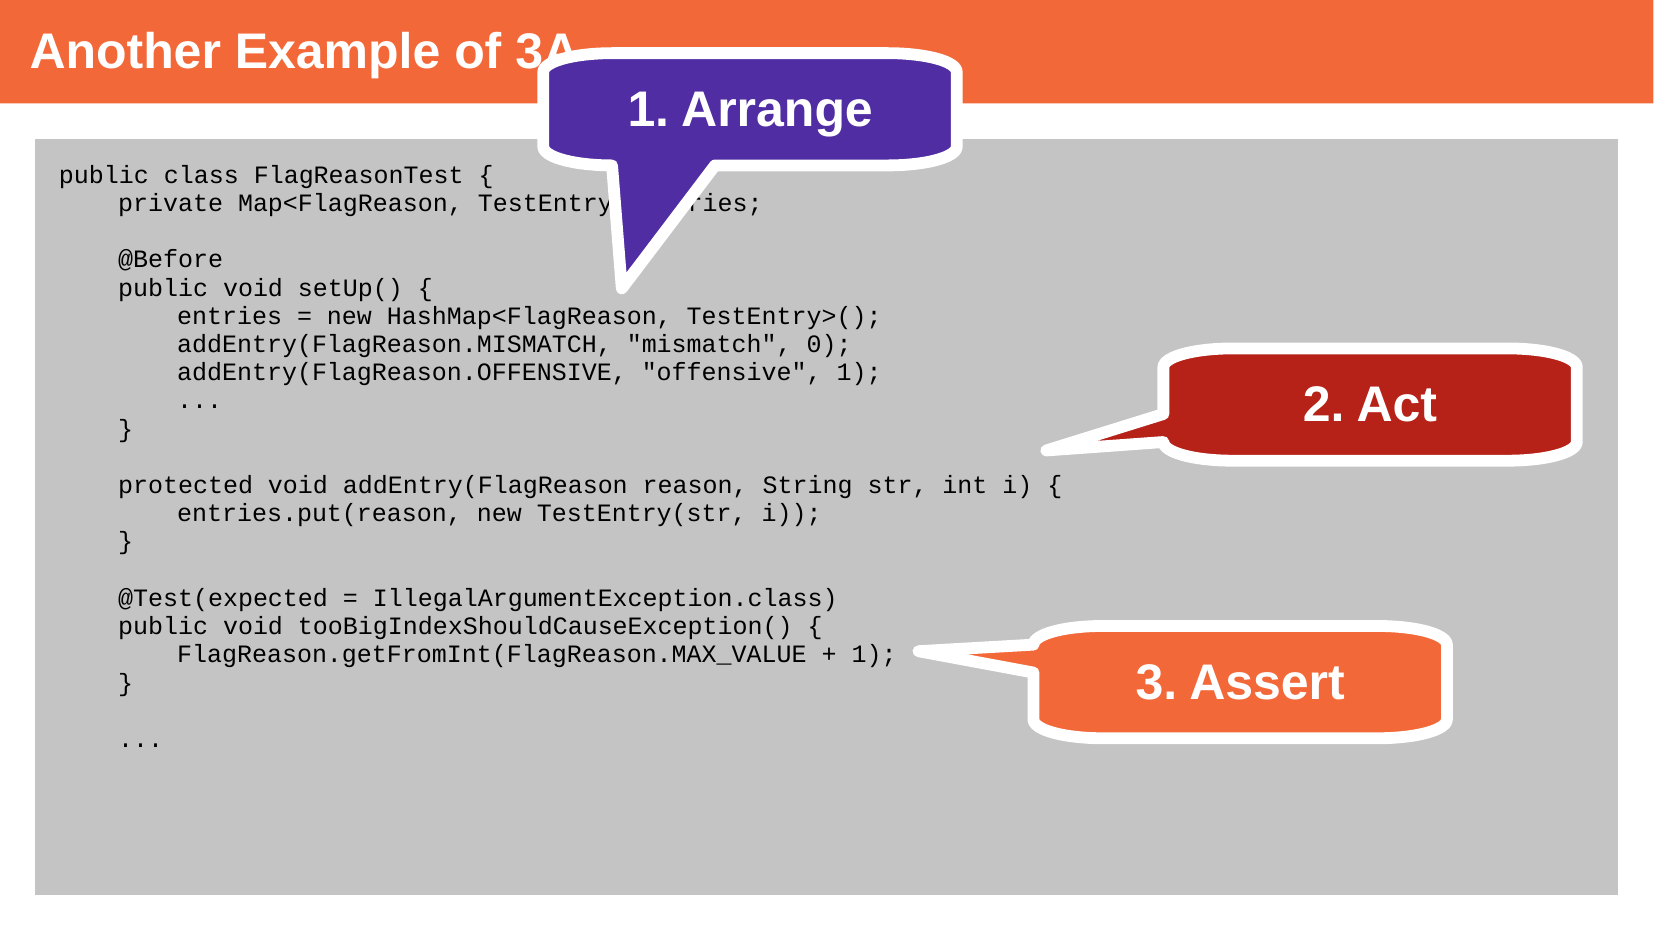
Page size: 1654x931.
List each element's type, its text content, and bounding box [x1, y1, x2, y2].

text_box public class FlagReasonTest { private Map<FlagReason, TestEntry> entries; @Before public void setUp() { entries = new HashMap<FlagReason, TestEntry>(); addEntry(FlagReason.MISMATCH, "mismatch", 0); addEntry(FlagReason.OFFENSIVE, "offensive", 1); ... } protected void addEntry(FlagReason reason, String str, int i) { entries.put(reason, new TestEntry(str, i)); } @Test(expected = IllegalArgumentException.class) public void tooBigIndexShouldCauseException() { FlagReason.getFromInt(FlagReason.MAX_VALUE + 1); } ... [29, 132, 1625, 901]
title Another Example of 3A [0, 0, 1654, 104]
text_box 2. Act [1046, 348, 1577, 461]
text_box 1. Arrange [543, 53, 957, 289]
text_box 3. Assert [918, 625, 1447, 739]
